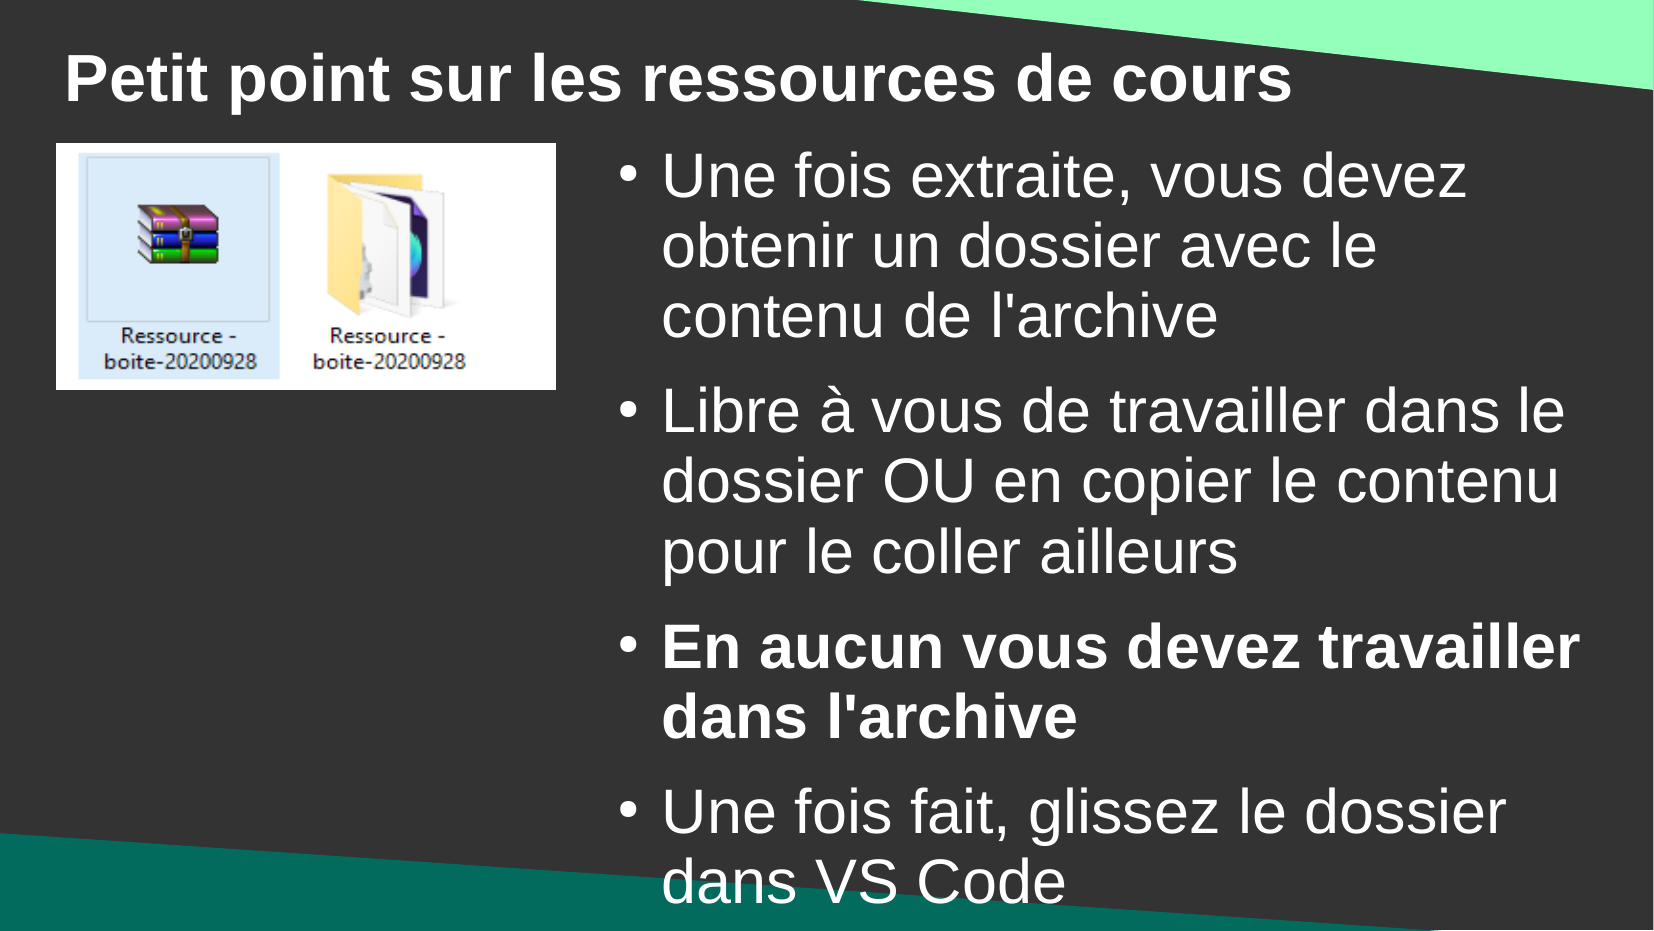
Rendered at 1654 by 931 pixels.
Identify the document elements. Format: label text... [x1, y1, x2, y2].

title Petit point sur les ressources de cours [64, 40, 1553, 118]
text_box [857, 0, 1654, 90]
list Une fois extraite, vous devez obtenir un dossier avec le contenu de l'archive Libre à vous de travailler dans le dossier OU en copier le contenu pour le coller ailleurs En aucun vous devez travailler dans l'archive Une fois fait, glissez le dossier dans VS Code [602, 140, 1620, 922]
picture [56, 143, 556, 390]
